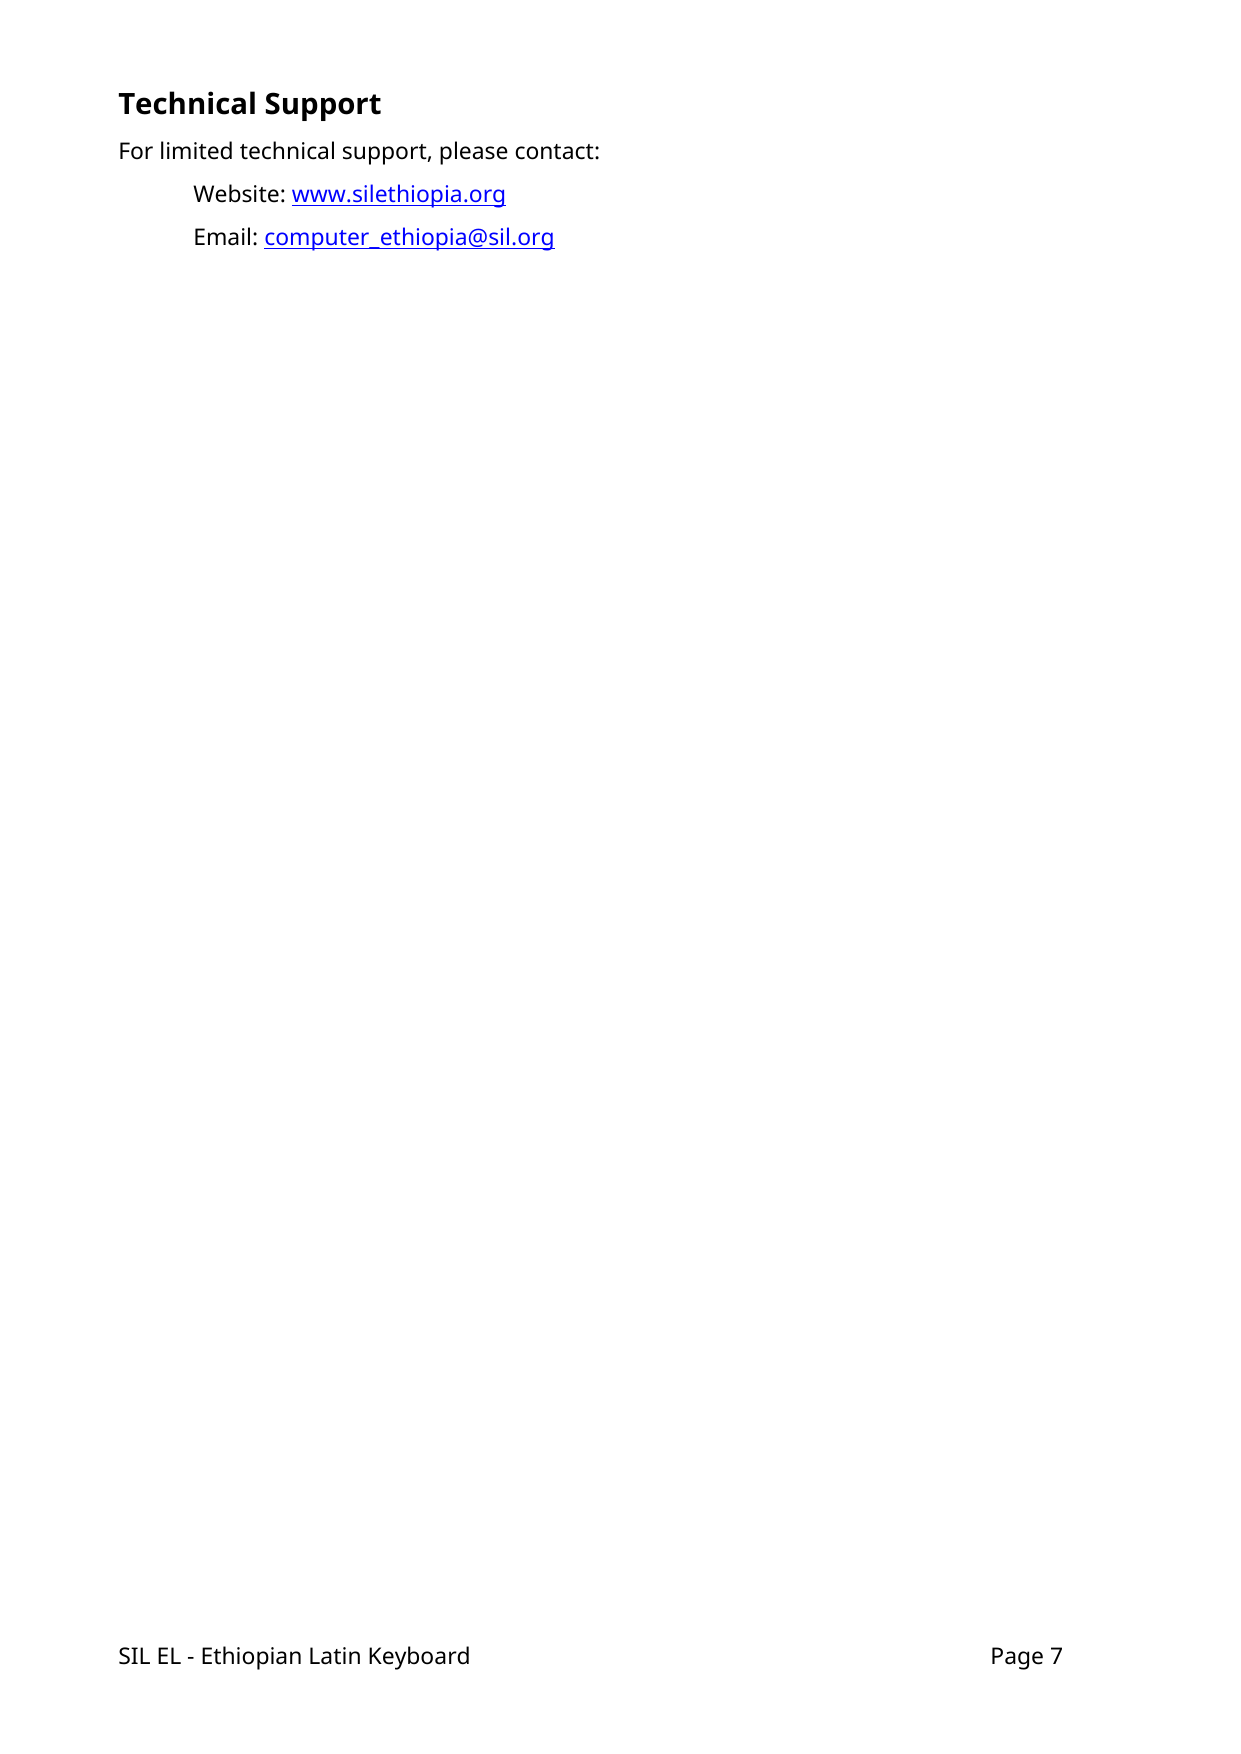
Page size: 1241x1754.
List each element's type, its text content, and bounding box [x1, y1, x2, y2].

text Email: computer_ethiopia@sil.org [118, 221, 1122, 252]
subtitle Technical Support [118, 83, 1122, 123]
text For limited technical support, please contact: [118, 135, 1122, 166]
text Website: www.silethiopia.org [118, 178, 1122, 209]
